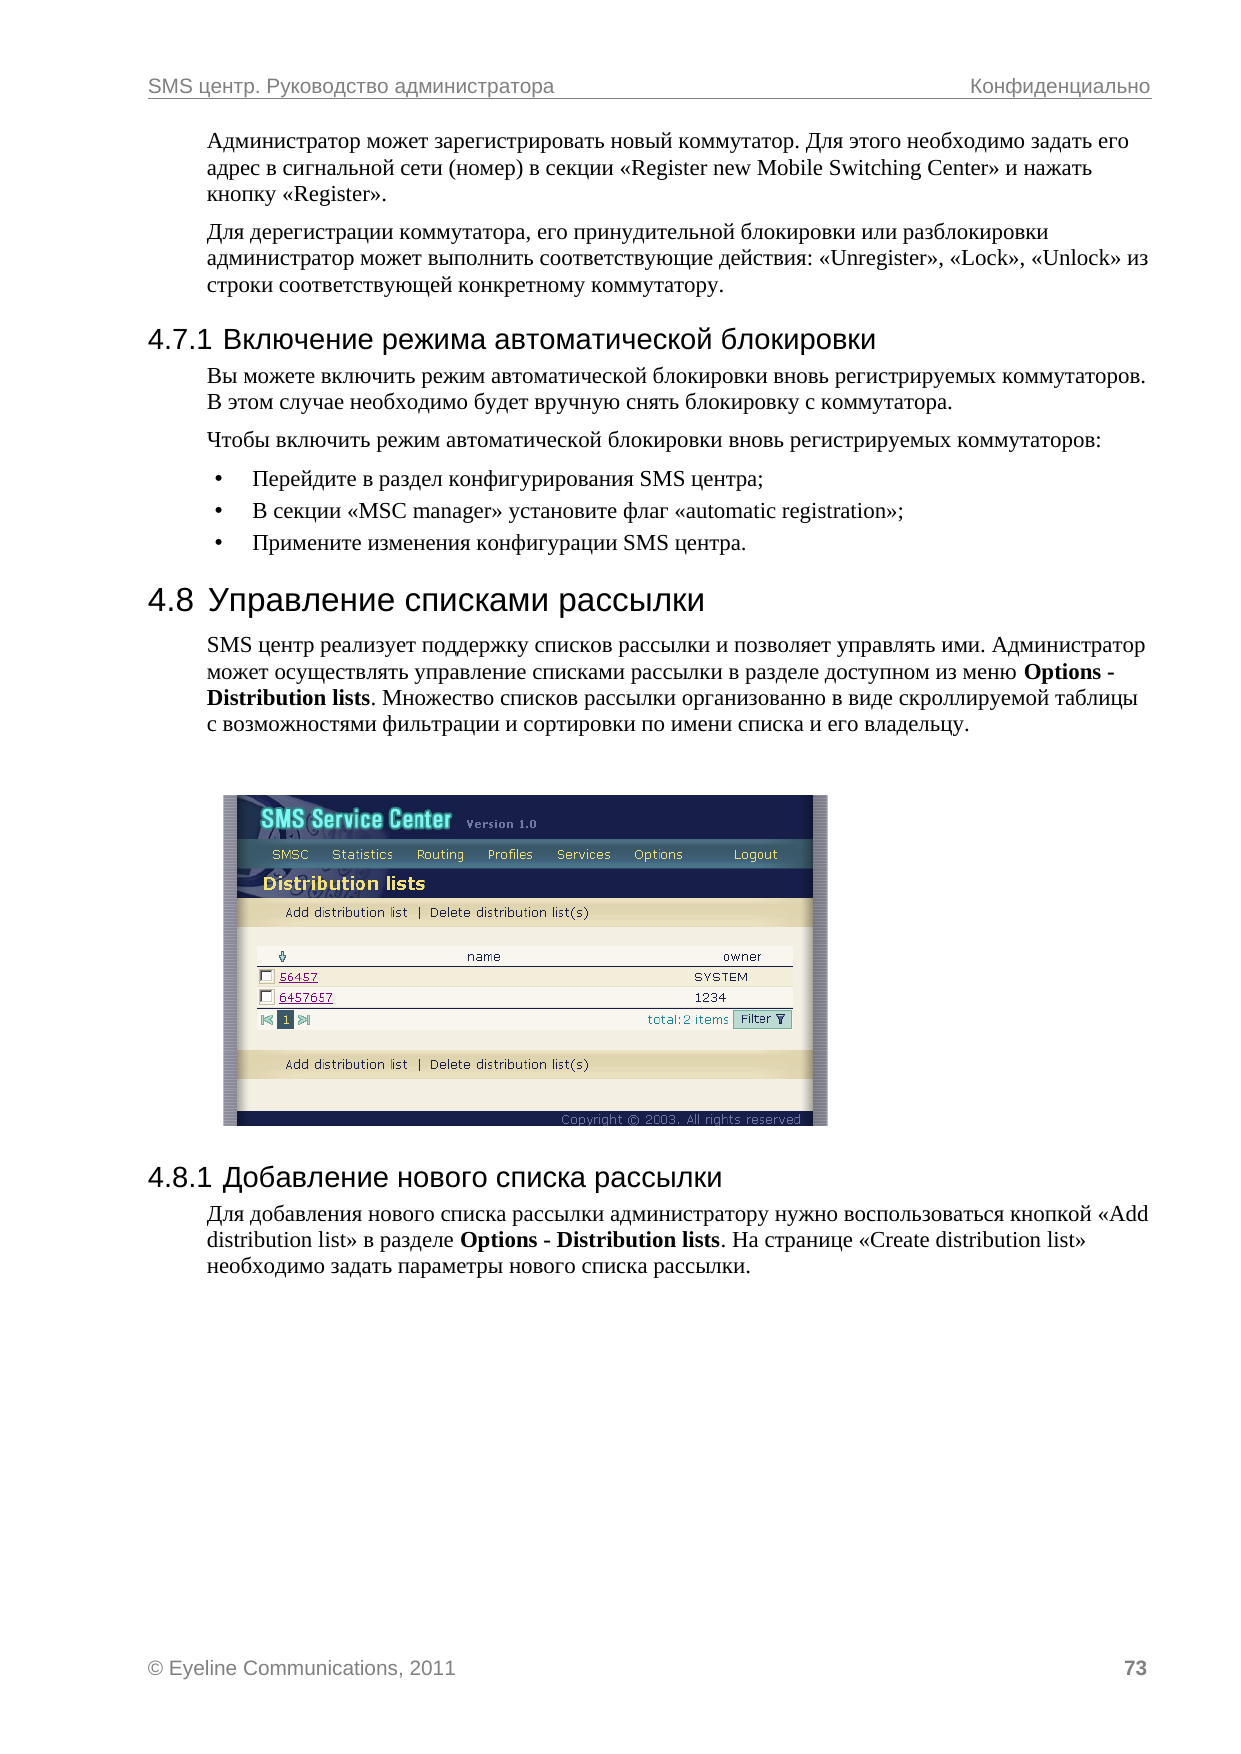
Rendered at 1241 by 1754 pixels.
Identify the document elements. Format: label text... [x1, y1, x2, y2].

text SMS центр реализует поддержку списков рассылки и позволяет управлять ими. Администратор может осуществлять управление списками рассылки в разделе доступном из меню Options - Distribution lists. Множество списков рассылки организованно в виде скроллируемой таблицы с возможностями фильтрации и сортировки по имени списка и его владельцу. [207, 631, 1152, 737]
list Примените изменения конфигурации SMS центра. [214, 529, 1152, 556]
subtitle Управление списками рассылки [148, 581, 1152, 619]
subtitle Включение режима автоматической блокировки [148, 322, 1152, 356]
text Чтобы включить режим автоматической блокировки вновь регистрируемых коммутаторов: [207, 426, 1152, 453]
text Для дерегистрации коммутатора, его принудительной блокировки или разблокировки администратор может выполнить соответствующие действия: «Unregister», «Lock», «Unlock» из строки соответствующей конкретному коммутатору. [207, 218, 1152, 297]
text Для добавления нового списка рассылки администратору нужно воспользоваться кнопкой «Add distribution list» в разделе Options - Distribution lists. На странице «Create distribution list» необходимо задать параметры нового списка рассылки. [207, 1199, 1152, 1279]
picture [223, 795, 828, 1126]
list В секции «MSC manager» установите флаг «automatic registration»; [214, 497, 1152, 523]
list Перейдите в раздел конфигурирования SMS центра; [214, 464, 1152, 491]
subtitle Добавление нового списка рассылки [148, 1160, 1152, 1193]
text Администратор может зарегистрировать новый коммутатор. Для этого необходимо задать его адрес в сигнальной сети (номер) в секции «Register new Mobile Switching Center» и нажать кнопку «Register». [207, 127, 1152, 206]
text Вы можете включить режим автоматической блокировки вновь регистрируемых коммутаторов. В этом случае необходимо будет вручную снять блокировку с коммутатора. [207, 362, 1152, 415]
